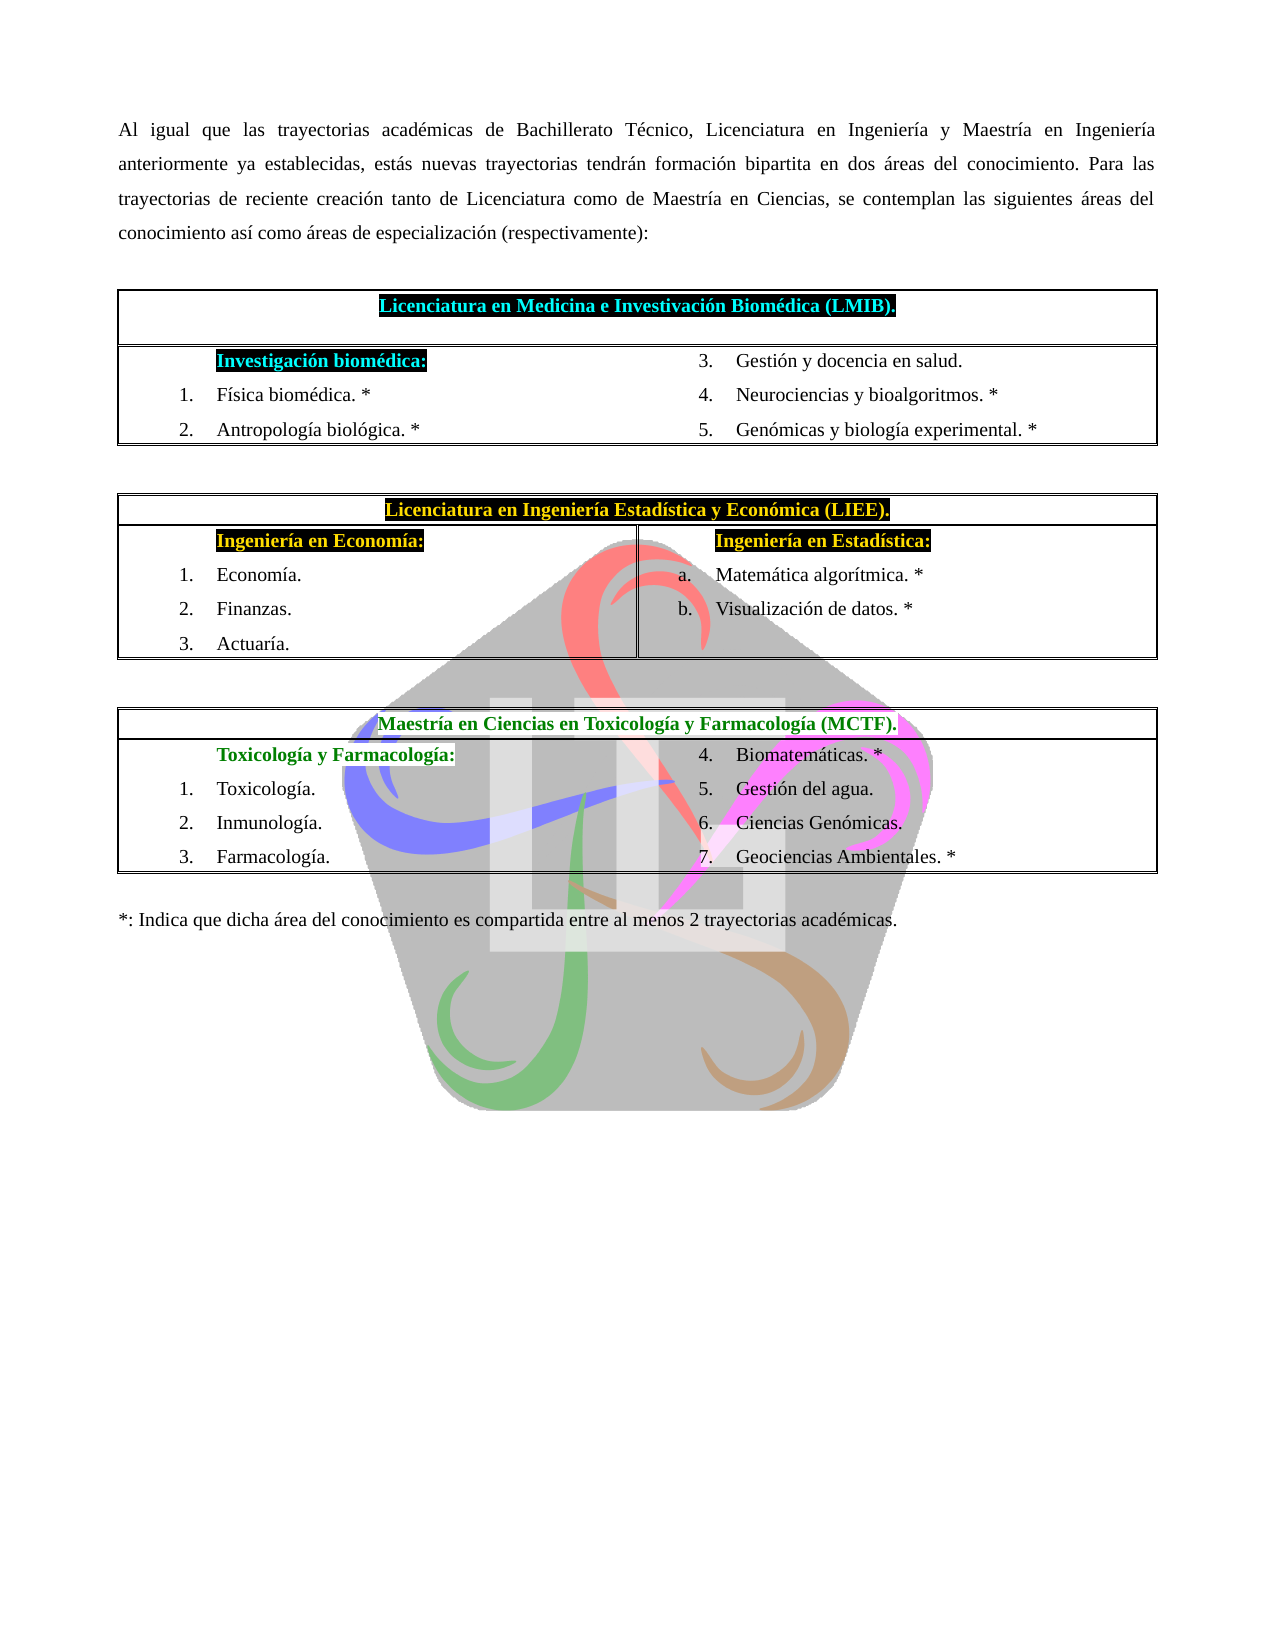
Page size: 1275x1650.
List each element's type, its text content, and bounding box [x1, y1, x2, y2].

table_cell Biomatemáticas. * Gestión del agua. Ciencias Genómicas. Geociencias Ambientales. * [638, 740, 1156, 871]
text Al igual que las trayectorias académicas de Bachillerato Técnico, Licenciatura en Ingeniería y Maestría en Ingeniería anteriormente ya establecidas, estás nuevas trayectorias tendrán formación bipartita en dos áreas del conocimiento. Para las trayectorias de reciente creación tanto de Licenciatura como de Maestría en Ciencias, se contemplan las siguientes áreas del conocimiento así como áreas de especialización (respectivamente): [118, 118, 1157, 243]
table_cell Ingeniería en Estadística: Matemática algorítmica. * Visualización de datos. * [639, 526, 1156, 657]
table_header Licenciatura en Medicina e Investivación Biomédica (LMIB). [119, 291, 1156, 344]
table_cell Gestión y docencia en salud. Neurociencias y bioalgoritmos. * Genómicas y biología experimental. * [638, 347, 1156, 443]
table_cell Investigación biomédica: Física biomédica. * Antropología biológica. * [119, 347, 637, 443]
picture [342, 874, 933, 908]
table_header Maestría en Ciencias en Toxicología y Farmacología (MCTF). [119, 710, 1156, 738]
table_cell Toxicología y Farmacología: Toxicología. Inmunología. Farmacología. [119, 740, 637, 871]
picture [342, 930, 933, 1121]
picture [342, 660, 933, 707]
text *: Indica que dicha área del conocimiento es compartida entre al menos 2 trayectorias académicas. [118, 908, 1157, 930]
table_cell Ingeniería en Economía: Economía. Finanzas. Actuaría. [119, 526, 636, 657]
table_header Licenciatura en Ingeniería Estadística y Económica (LIEE). [119, 496, 1156, 524]
